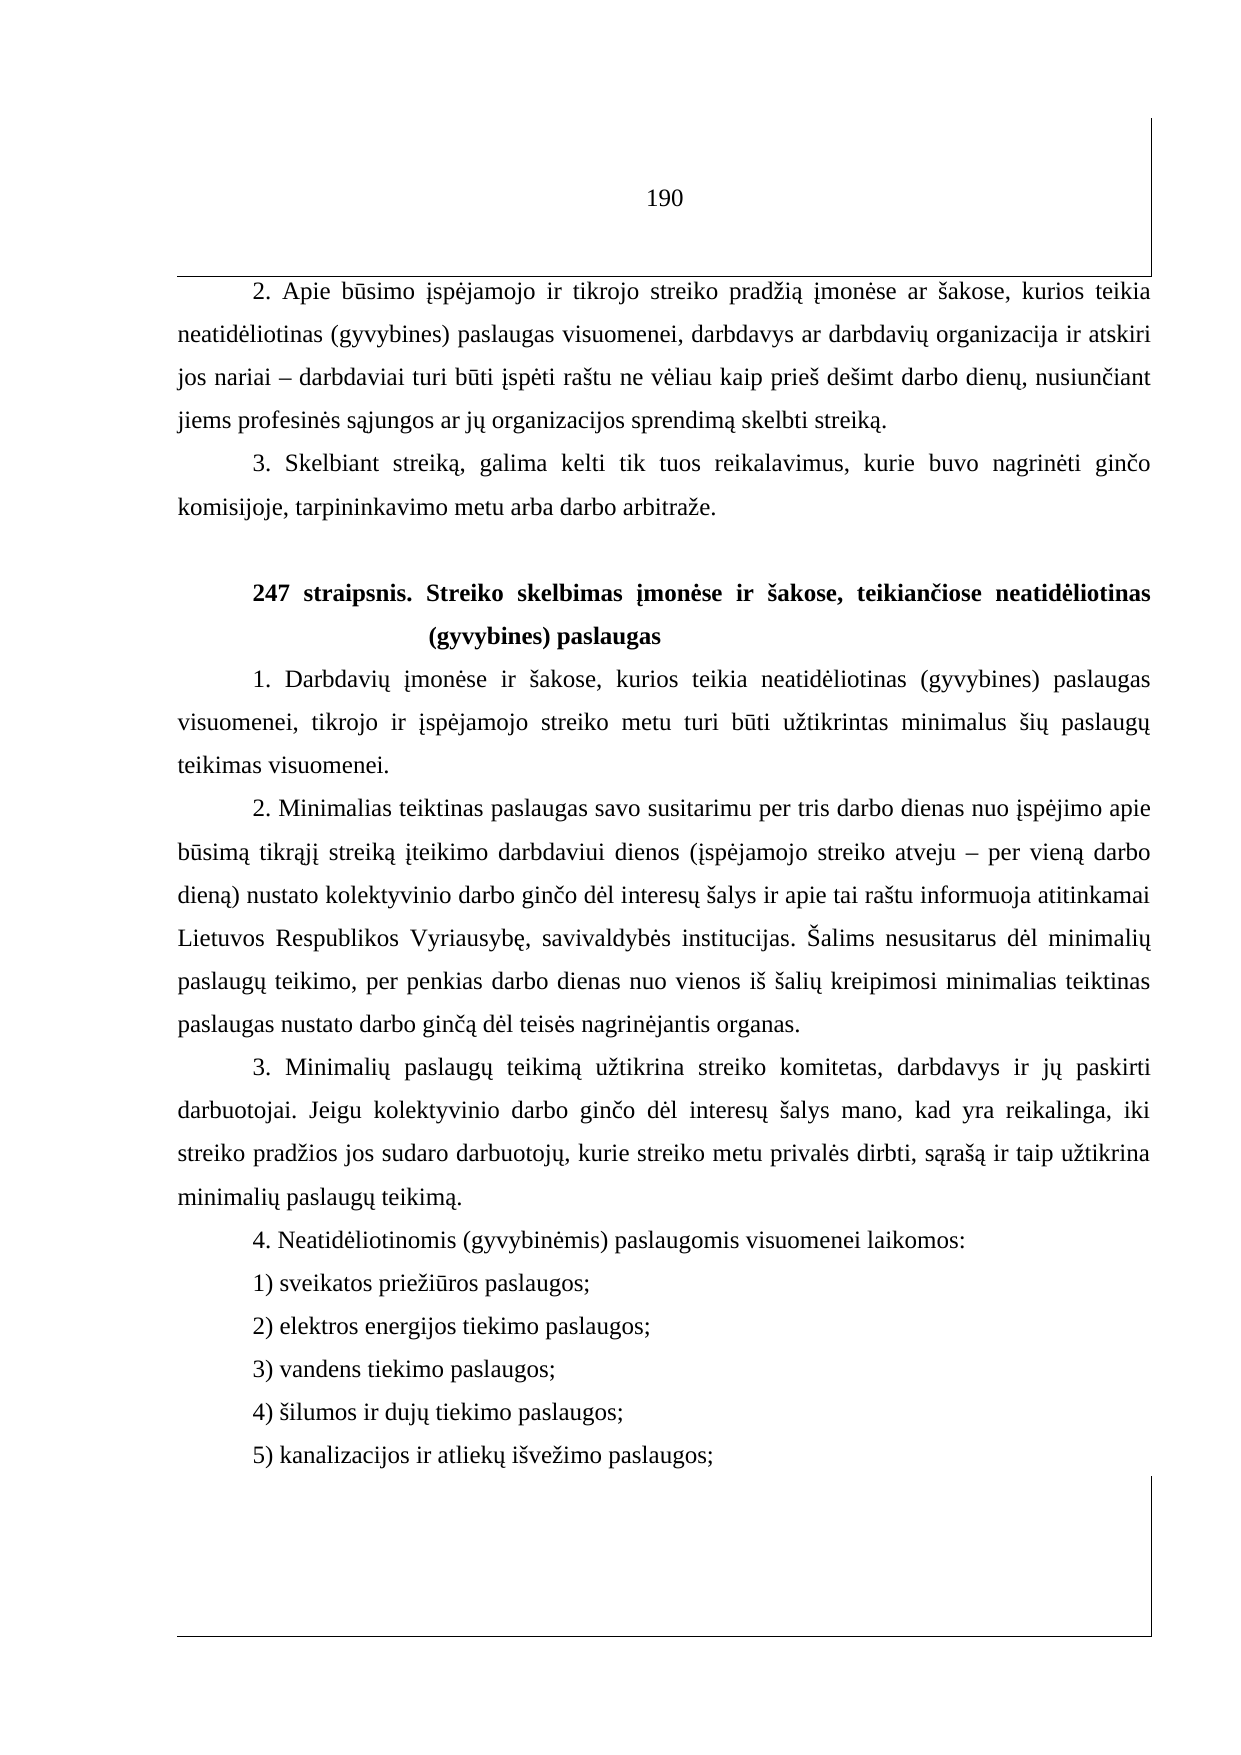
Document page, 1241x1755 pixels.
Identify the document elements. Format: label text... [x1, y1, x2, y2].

subtitle 247 straipsnis. Streiko skelbimas įmonėse ir šakose, teikiančiose neatidėliotinas (gyvybines) paslaugas [252, 578, 1152, 650]
text 1) sveikatos priežiūros paslaugos; [177, 1268, 1152, 1297]
text 1. Darbdavių įmonėse ir šakose, kurios teikia neatidėliotinas (gyvybines) paslaugas visuomenei, tikrojo ir įspėjamojo streiko metu turi būti užtikrintas minimalus šių paslaugų teikimas visuomenei. [177, 664, 1152, 779]
text 4) šilumos ir dujų tiekimo paslaugos; [177, 1397, 1152, 1426]
text 2. Apie būsimo įspėjamojo ir tikrojo streiko pradžią įmonėse ar šakose, kurios teikia neatidėliotinas (gyvybines) paslaugas visuomenei, darbdavys ar darbdavių organizacija ir atskiri jos nariai – darbdaviai turi būti įspėti raštu ne vėliau kaip prieš dešimt darbo dienų, nusiunčiant jiems profesinės sąjungos ar jų organizacijos sprendimą skelbti streiką. [177, 276, 1152, 434]
text 4. Neatidėliotinomis (gyvybinėmis) paslaugomis visuomenei laikomos: [177, 1225, 1152, 1253]
text 3. Minimalių paslaugų teikimą užtikrina streiko komitetas, darbdavys ir jų paskirti darbuotojai. Jeigu kolektyvinio darbo ginčo dėl interesų šalys mano, kad yra reikalinga, iki streiko pradžios jos sudaro darbuotojų, kurie streiko metu privalės dirbti, sąrašą ir taip užtikrina minimalių paslaugų teikimą. [177, 1052, 1152, 1210]
text 2) elektros energijos tiekimo paslaugos; [177, 1311, 1152, 1340]
text 5) kanalizacijos ir atliekų išvežimo paslaugos; [177, 1440, 1152, 1469]
text 3. Skelbiant streiką, galima kelti tik tuos reikalavimus, kurie buvo nagrinėti ginčo komisijoje, tarpininkavimo metu arba darbo arbitraže. [177, 448, 1152, 520]
text 3) vandens tiekimo paslaugos; [177, 1354, 1152, 1383]
text 2. Minimalias teiktinas paslaugas savo susitarimu per tris darbo dienas nuo įspėjimo apie būsimą tikrąjį streiką įteikimo darbdaviui dienos (įspėjamojo streiko atveju – per vieną darbo dieną) nustato kolektyvinio darbo ginčo dėl interesų šalys ir apie tai raštu informuoja atitinkamai Lietuvos Respublikos Vyriausybę, savivaldybės institucijas. Šalims nesusitarus dėl minimalių paslaugų teikimo, per penkias darbo dienas nuo vienos iš šalių kreipimosi minimalias teiktinas paslaugas nustato darbo ginčą dėl teisės nagrinėjantis organas. [177, 793, 1152, 1038]
